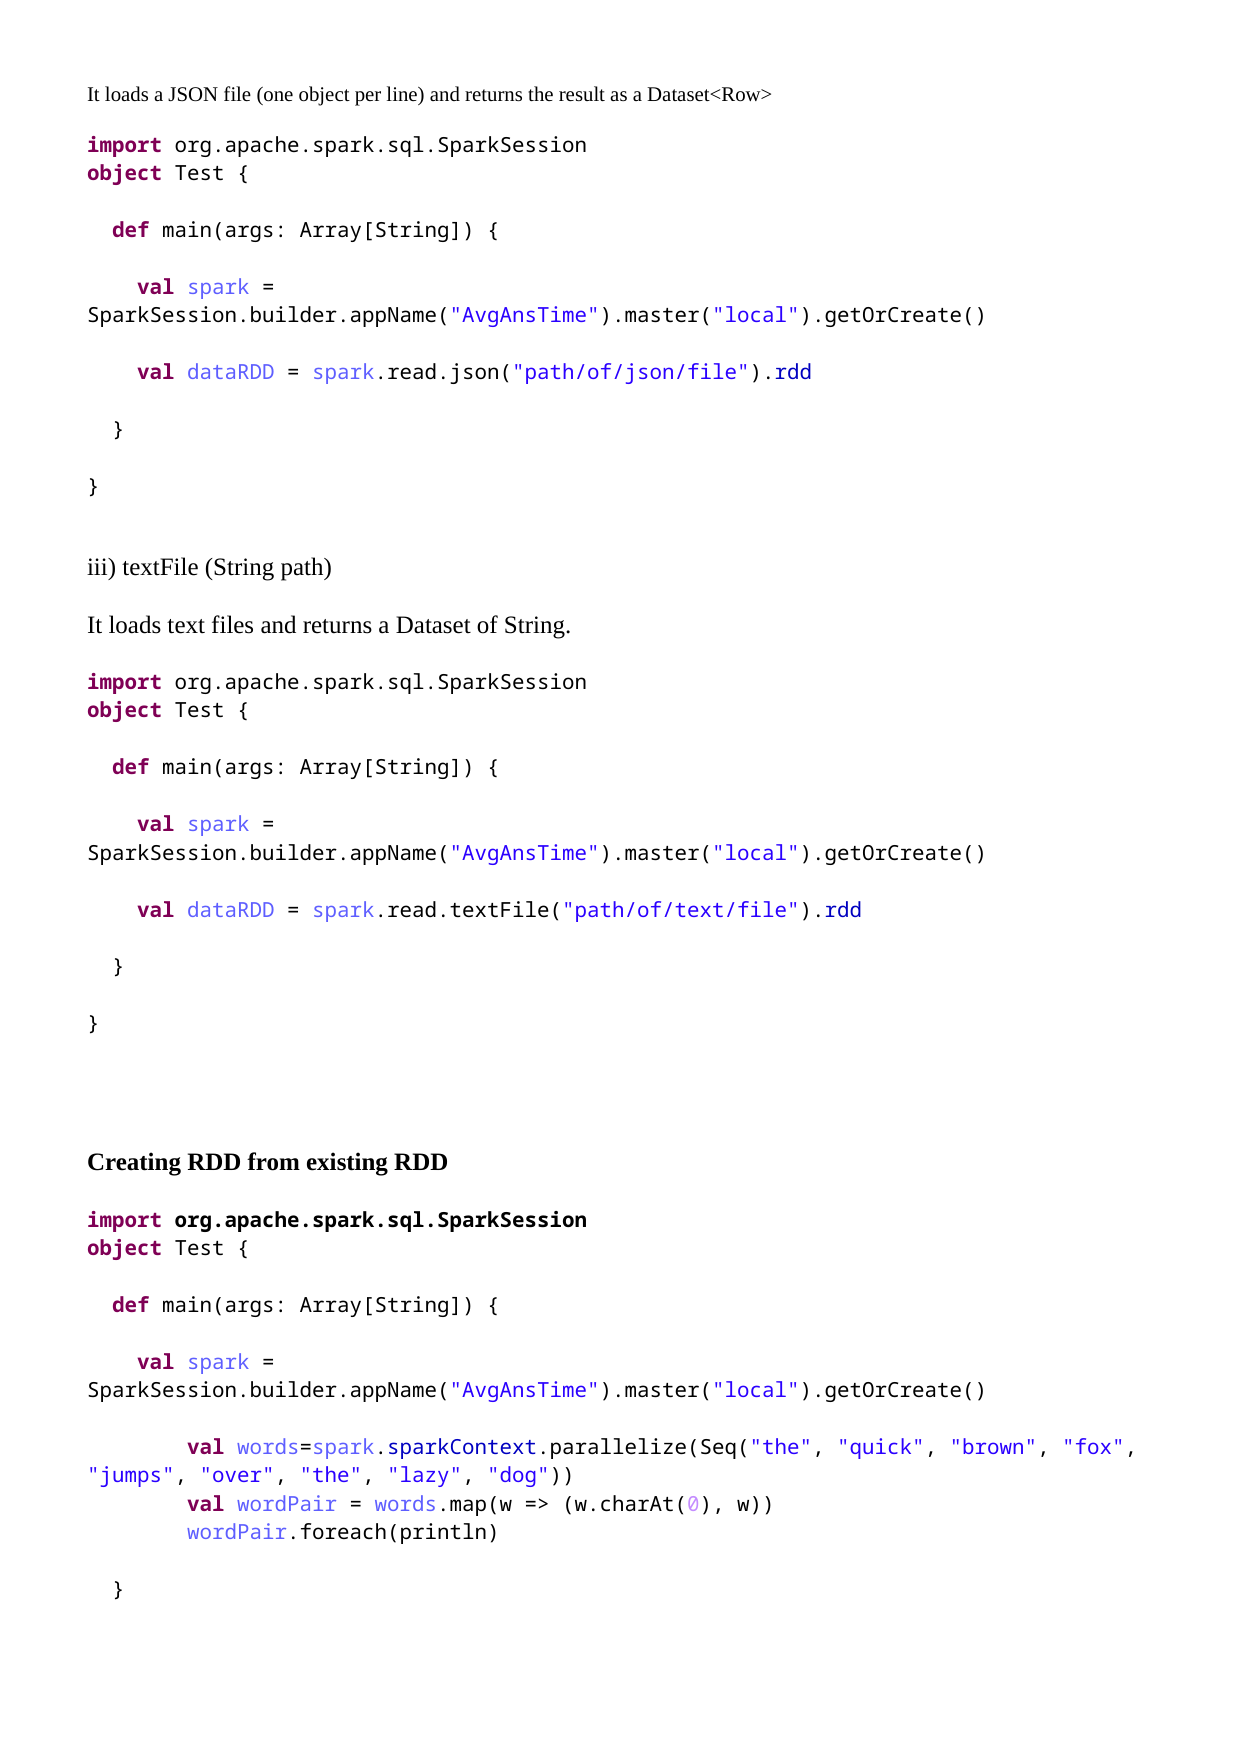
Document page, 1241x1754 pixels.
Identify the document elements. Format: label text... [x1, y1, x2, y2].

text import org.apache.spark.sql.SparkSession [87, 1205, 1155, 1233]
text def main(args: Array[String]) { [87, 215, 1155, 243]
text import org.apache.spark.sql.SparkSession [87, 130, 1155, 158]
text val wordPair = words.map(w => (w.charAt(0), w)) [87, 1489, 1155, 1517]
text val spark = SparkSession.builder.appName("AvgAnsTime").master("local").getOrCreate() [87, 809, 1155, 866]
text object Test { [87, 1233, 1155, 1262]
text object Test { [87, 158, 1155, 187]
text object Test { [87, 696, 1155, 724]
text Creating RDD from existing RDD [87, 1147, 1155, 1176]
text wordPair.foreach(println) [87, 1517, 1155, 1546]
text } [87, 1008, 1155, 1037]
text } [87, 471, 1155, 499]
text val dataRDD = spark.read.textFile("path/of/text/file").rdd [87, 895, 1155, 923]
text def main(args: Array[String]) { [87, 1290, 1155, 1318]
text val words=spark.sparkContext.parallelize(Seq("the", "quick", "brown", "fox", "jumps", "over", "the", "lazy", "dog")) [87, 1432, 1155, 1489]
text It loads text files and returns a Dataset of String. [87, 610, 1155, 638]
text val spark = SparkSession.builder.appName("AvgAnsTime").master("local").getOrCreate() [87, 1347, 1155, 1404]
text def main(args: Array[String]) { [87, 752, 1155, 781]
text val dataRDD = spark.read.json("path/of/json/file").rdd [87, 357, 1155, 386]
text It loads a JSON file (one object per line) and returns the result as a Dataset<Row> [87, 82, 1155, 106]
text iii) textFile (String path) [87, 552, 1155, 581]
text } [87, 1574, 1155, 1603]
text } [87, 414, 1155, 442]
text } [87, 952, 1155, 980]
text val spark = SparkSession.builder.appName("AvgAnsTime").master("local").getOrCreate() [87, 272, 1155, 329]
text import org.apache.spark.sql.SparkSession [87, 667, 1155, 696]
